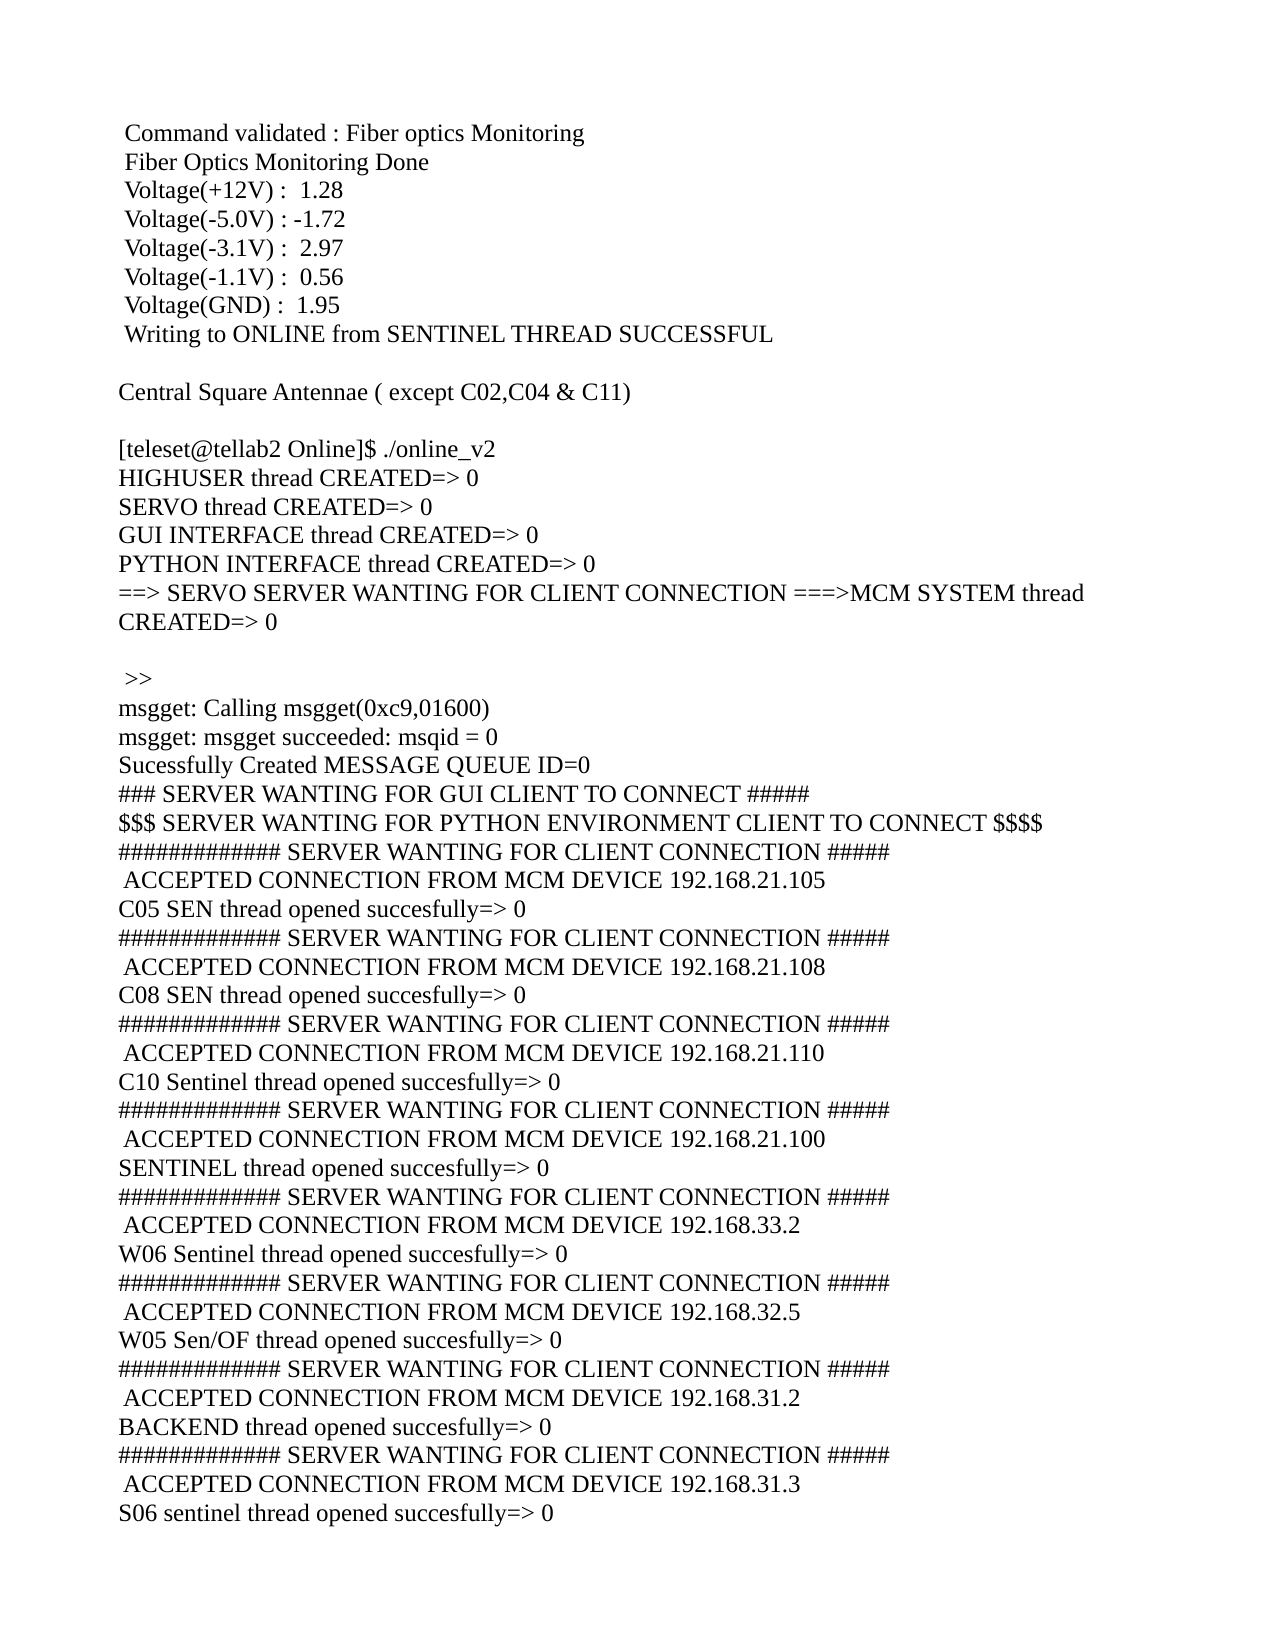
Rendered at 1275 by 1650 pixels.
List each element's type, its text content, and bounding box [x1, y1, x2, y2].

text Voltage(-3.1V) : 2.97 [118, 233, 1157, 262]
text msgget: msgget succeeded: msqid = 0 [118, 722, 1157, 751]
text Writing to ONLINE from SENTINEL THREAD SUCCESSFUL [118, 319, 1157, 348]
text ############# SERVER WANTING FOR CLIENT CONNECTION ##### [118, 1009, 1157, 1038]
text ############# SERVER WANTING FOR CLIENT CONNECTION ##### [118, 1182, 1157, 1211]
text ############# SERVER WANTING FOR CLIENT CONNECTION ##### [118, 1268, 1157, 1297]
text BACKEND thread opened succesfully=> 0 [118, 1412, 1157, 1441]
text W06 Sentinel thread opened succesfully=> 0 [118, 1239, 1157, 1268]
text Command validated : Fiber optics Monitoring [118, 118, 1157, 147]
text ACCEPTED CONNECTION FROM MCM DEVICE 192.168.32.5 [118, 1297, 1157, 1326]
text HIGHUSER thread CREATED=> 0 [118, 463, 1157, 492]
text ACCEPTED CONNECTION FROM MCM DEVICE 192.168.31.3 [118, 1469, 1157, 1498]
text Voltage(-1.1V) : 0.56 [118, 262, 1157, 291]
text C08 SEN thread opened succesfully=> 0 [118, 981, 1157, 1009]
text ACCEPTED CONNECTION FROM MCM DEVICE 192.168.21.105 [118, 866, 1157, 894]
text ############# SERVER WANTING FOR CLIENT CONNECTION ##### [118, 1441, 1157, 1469]
text msgget: Calling msgget(0xc9,01600) [118, 693, 1157, 722]
text Fiber Optics Monitoring Done [118, 147, 1157, 176]
text Central Square Antennae ( except C02,C04 & C11) [118, 377, 1157, 406]
text [teleset@tellab2 Online]$ ./online_v2 [118, 434, 1157, 463]
text Sucessfully Created MESSAGE QUEUE ID=0 [118, 751, 1157, 779]
text ==> SERVO SERVER WANTING FOR CLIENT CONNECTION ===>MCM SYSTEM thread CREATED=> 0 [118, 578, 1157, 636]
text SENTINEL thread opened succesfully=> 0 [118, 1153, 1157, 1182]
text ### SERVER WANTING FOR GUI CLIENT TO CONNECT ##### [118, 779, 1157, 808]
text Voltage(GND) : 1.95 [118, 291, 1157, 319]
text >> [118, 664, 1157, 693]
text ACCEPTED CONNECTION FROM MCM DEVICE 192.168.21.100 [118, 1124, 1157, 1153]
text GUI INTERFACE thread CREATED=> 0 [118, 521, 1157, 549]
text ############# SERVER WANTING FOR CLIENT CONNECTION ##### [118, 1354, 1157, 1383]
text ACCEPTED CONNECTION FROM MCM DEVICE 192.168.21.110 [118, 1038, 1157, 1067]
text ACCEPTED CONNECTION FROM MCM DEVICE 192.168.31.2 [118, 1383, 1157, 1412]
text ############# SERVER WANTING FOR CLIENT CONNECTION ##### [118, 837, 1157, 866]
text S06 sentinel thread opened succesfully=> 0 [118, 1498, 1157, 1527]
text Voltage(+12V) : 1.28 [118, 176, 1157, 204]
text ############# SERVER WANTING FOR CLIENT CONNECTION ##### [118, 923, 1157, 952]
text ACCEPTED CONNECTION FROM MCM DEVICE 192.168.21.108 [118, 952, 1157, 981]
text $$$ SERVER WANTING FOR PYTHON ENVIRONMENT CLIENT TO CONNECT $$$$ [118, 808, 1157, 837]
text SERVO thread CREATED=> 0 [118, 492, 1157, 521]
text Voltage(-5.0V) : -1.72 [118, 204, 1157, 233]
text W05 Sen/OF thread opened succesfully=> 0 [118, 1326, 1157, 1354]
text C05 SEN thread opened succesfully=> 0 [118, 894, 1157, 923]
text ACCEPTED CONNECTION FROM MCM DEVICE 192.168.33.2 [118, 1211, 1157, 1239]
text PYTHON INTERFACE thread CREATED=> 0 [118, 549, 1157, 578]
text ############# SERVER WANTING FOR CLIENT CONNECTION ##### [118, 1096, 1157, 1124]
text C10 Sentinel thread opened succesfully=> 0 [118, 1067, 1157, 1096]
